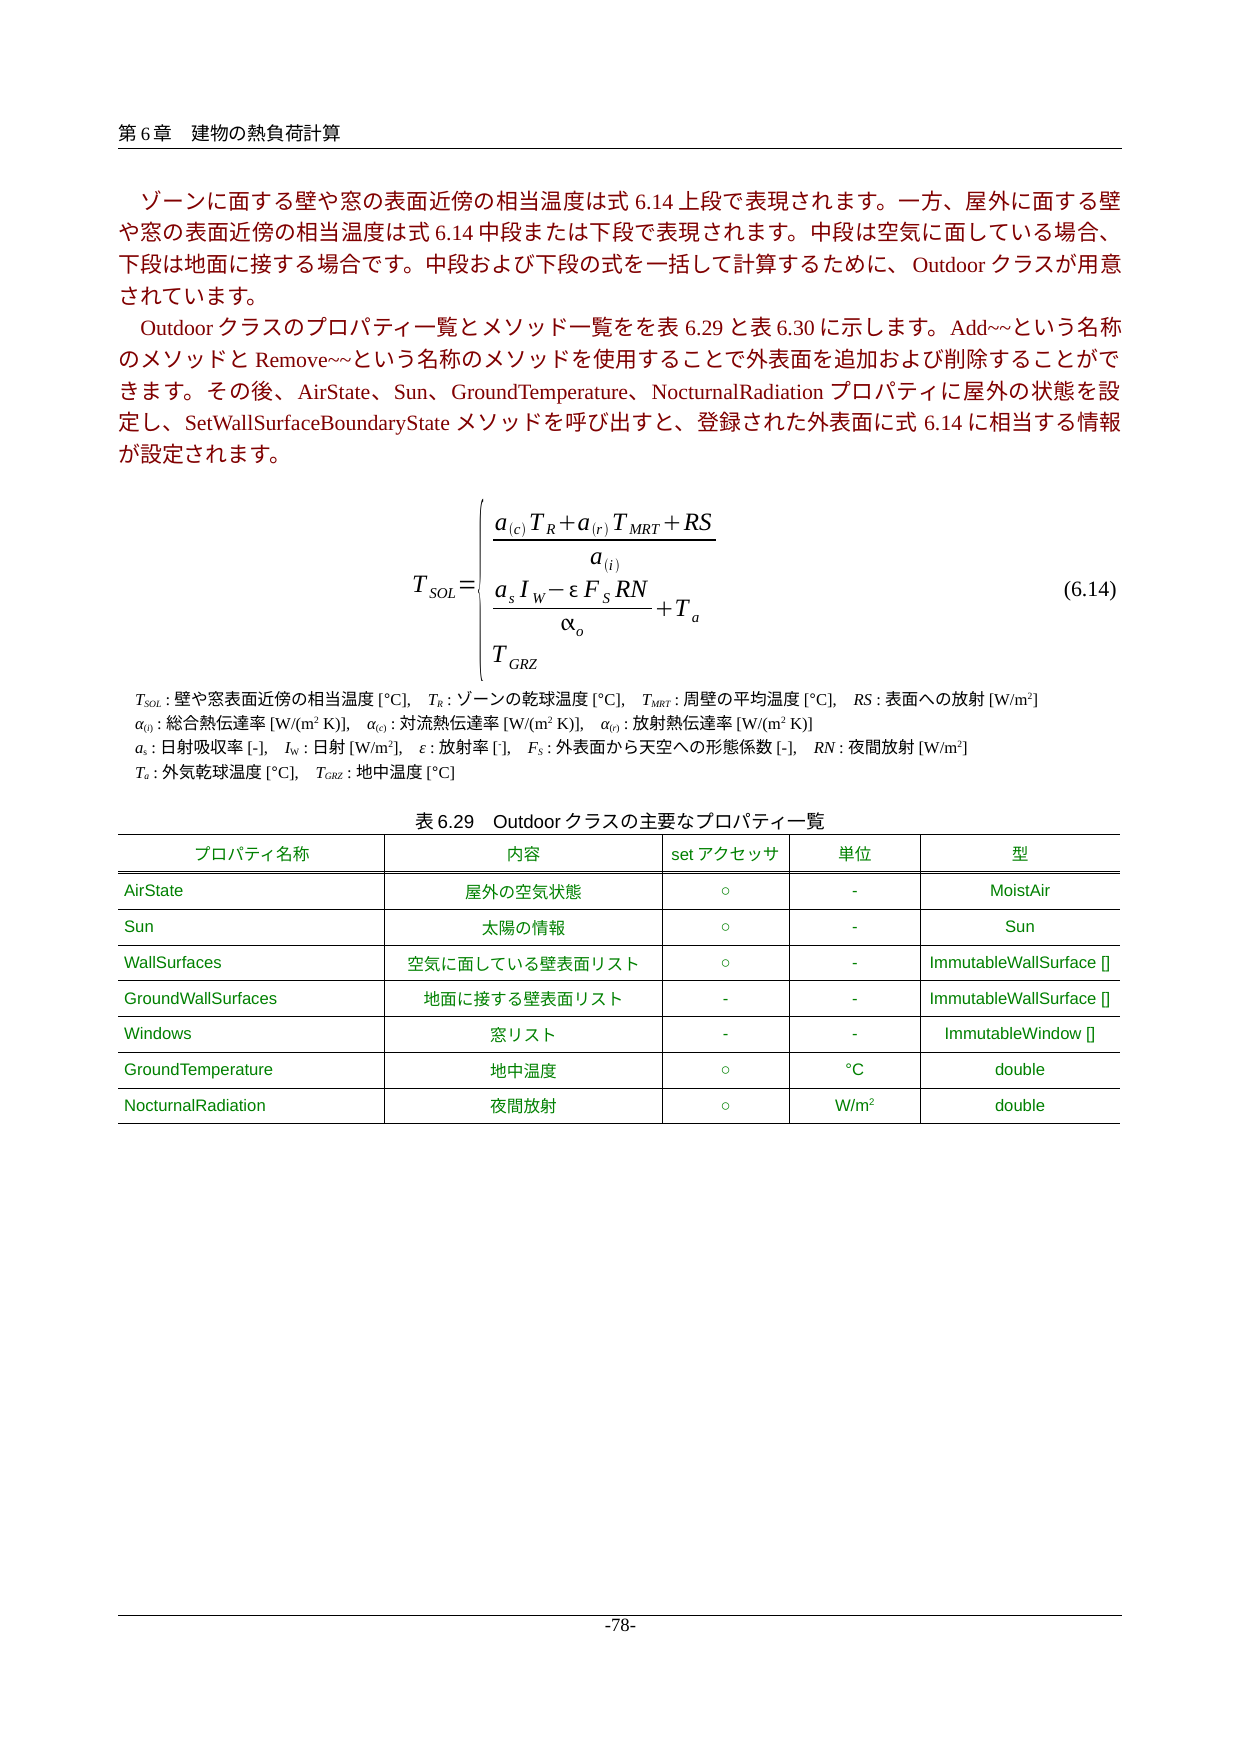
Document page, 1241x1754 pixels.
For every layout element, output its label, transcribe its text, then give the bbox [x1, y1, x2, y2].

text TSOL : 壁や窓表面近傍の相当温度 [°C], TR : ゾーンの乾球温度 [°C], TMRT : 周壁の平均温度 [°C], RS : 表面への放射 [W/m2] [118, 686, 1122, 710]
table_header プロパティ名称 [118, 835, 384, 871]
table_cell 窓リスト [385, 1017, 662, 1052]
table_cell 太陽の情報 [385, 910, 662, 945]
table_cell MoistAir [921, 874, 1119, 909]
table_cell Windows [118, 1017, 384, 1052]
table_cell ○ [663, 1089, 789, 1123]
table_cell - [790, 910, 920, 945]
text 表6.29 Outdoorクラスの主要なプロパティ一覧 [118, 807, 1122, 834]
table_cell - [790, 946, 920, 980]
table_cell W/m2 [790, 1089, 920, 1123]
table_cell NocturnalRadiation [118, 1089, 384, 1123]
text as : 日射吸収率 [-], IW : 日射 [W/m2], ε : 放射率 [-], FS : 外表面から天空への形態係数 [-], RN : 夜間放射 [W/m2] [118, 734, 1122, 759]
table_cell ○ [663, 910, 789, 945]
table_cell - [663, 981, 789, 1016]
table_cell AirState [118, 874, 384, 909]
table_header [118, 493, 1010, 686]
table_cell double [921, 1089, 1119, 1123]
table_cell WallSurfaces [118, 946, 384, 980]
table_cell ○ [663, 946, 789, 980]
table_cell Sun [118, 910, 384, 945]
table_cell ○ [663, 874, 789, 909]
table_cell Sun [921, 910, 1119, 945]
table_cell 夜間放射 [385, 1089, 662, 1123]
table_cell 空気に面している壁表面リスト [385, 946, 662, 980]
table_header 型 [921, 835, 1119, 871]
table_cell ImmutableWallSurface [] [921, 946, 1119, 980]
table_cell - [663, 1017, 789, 1052]
table_cell - [790, 1017, 920, 1052]
table_cell - [790, 981, 920, 1016]
table_header 単位 [790, 835, 920, 871]
table_cell ImmutableWindow [] [921, 1017, 1119, 1052]
table_cell - [790, 874, 920, 909]
text Outdoorクラスのプロパティ一覧とメソッド一覧をを表6.29と表6.30に示します。Add~~という名称のメソッドとRemove~~という名称のメソッドを使用することで外表面を追加および削除することができます。その後、AirState、Sun、GroundTemperature、NocturnalRadiationプロパティに屋外の状態を設定し、SetWallSurfaceBoundaryStateメソッドを呼び出すと、登録された外表面に式6.14に相当する情報が設定されます。 [118, 310, 1122, 469]
table_cell ○ [663, 1053, 789, 1088]
table_header 内容 [385, 835, 662, 871]
text Ta : 外気乾球温度 [°C], TGRZ : 地中温度 [°C] [118, 759, 1122, 783]
table_header (6.14) [1010, 493, 1122, 686]
table_cell GroundTemperature [118, 1053, 384, 1088]
table_cell 地中温度 [385, 1053, 662, 1088]
table_header setアクセッサ [663, 835, 789, 871]
table_cell °C [790, 1053, 920, 1088]
table_cell GroundWallSurfaces [118, 981, 384, 1016]
table_cell double [921, 1053, 1119, 1088]
table_cell ImmutableWallSurface [] [921, 981, 1119, 1016]
table_cell 地面に接する壁表面リスト [385, 981, 662, 1016]
text ゾーンに面する壁や窓の表面近傍の相当温度は式6.14上段で表現されます。一方、屋外に面する壁や窓の表面近傍の相当温度は式6.14中段または下段で表現されます。中段は空気に面している場合、下段は地面に接する場合です。中段および下段の式を一括して計算するために、Outdoorクラスが用意されています。 [118, 184, 1122, 310]
text α(i) : 総合熱伝達率 [W/(m2 K)], α(c) : 対流熱伝達率 [W/(m2 K)], α(r) : 放射熱伝達率 [W/(m2 K)] [118, 710, 1122, 734]
table_cell 屋外の空気状態 [385, 874, 662, 909]
